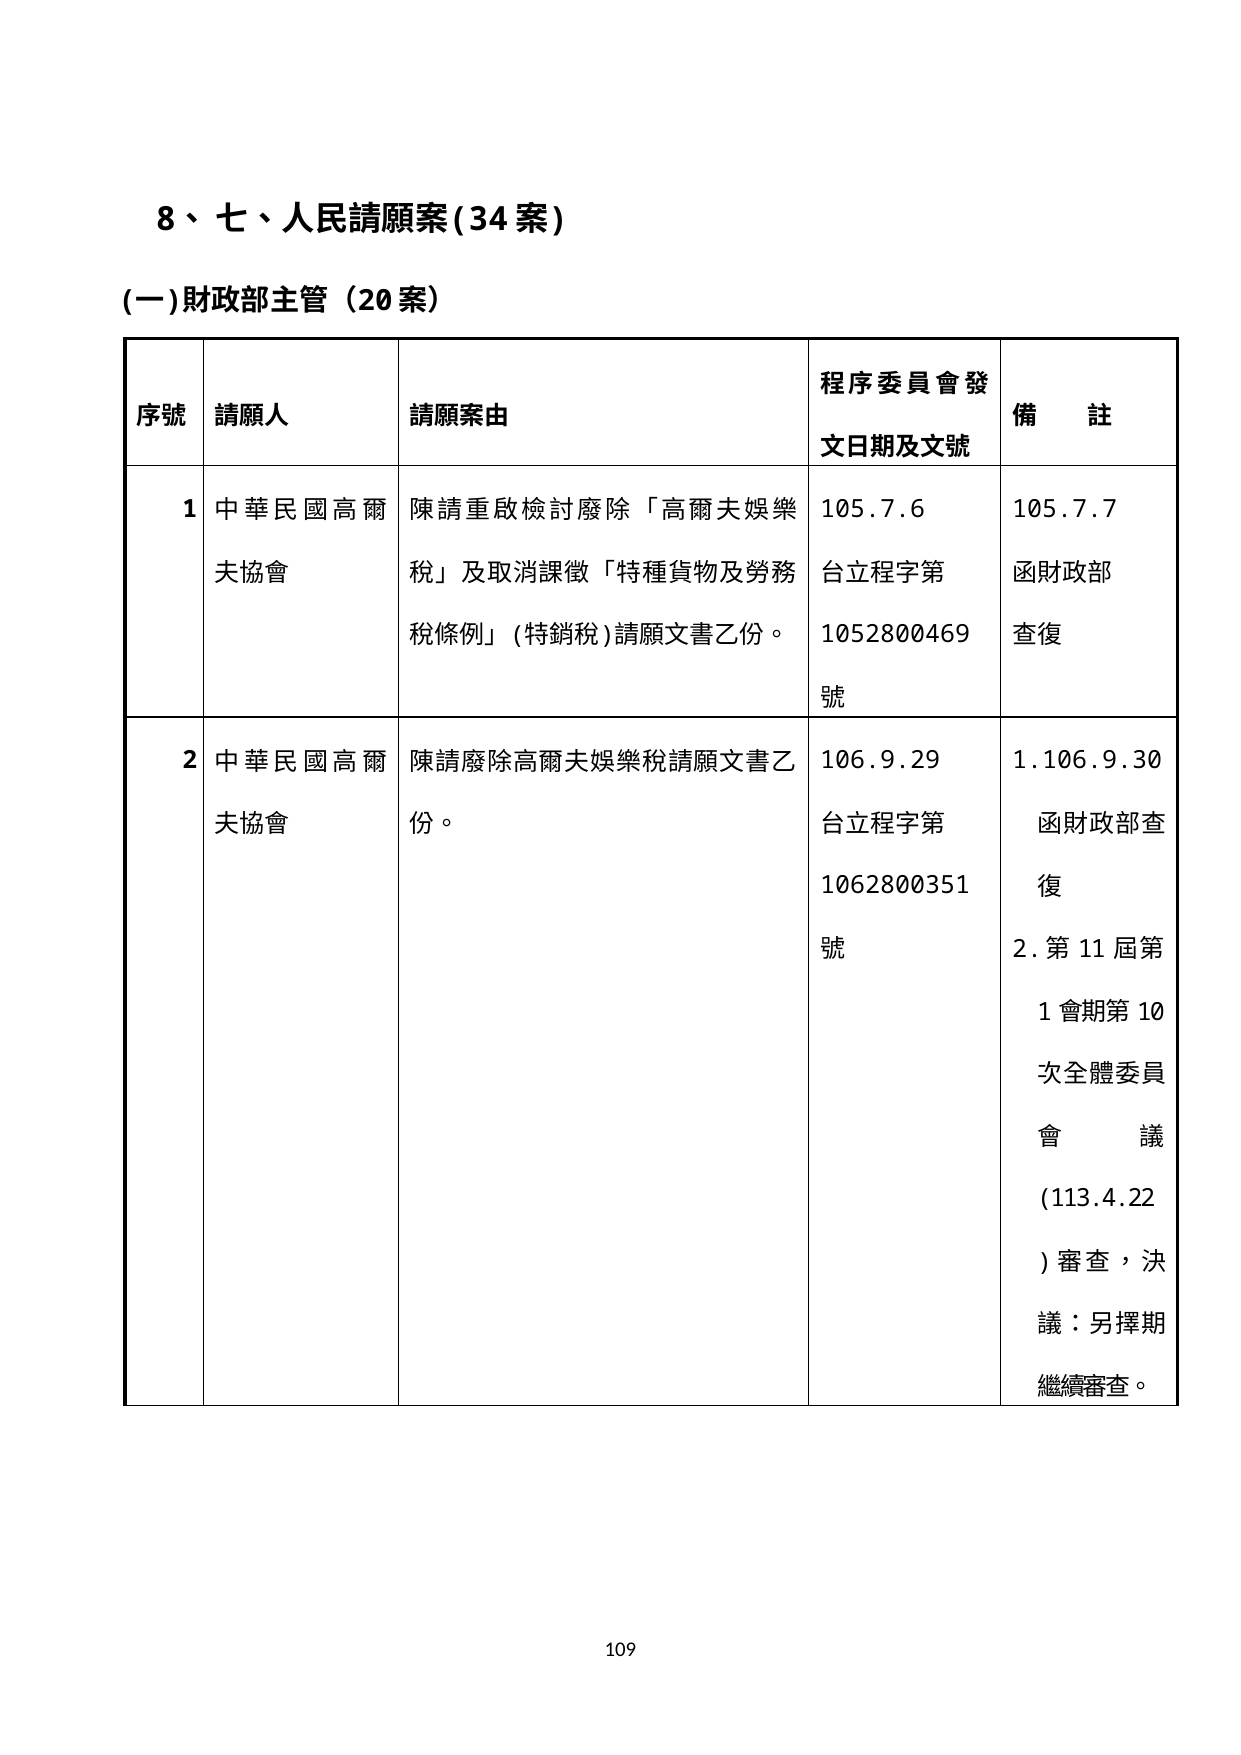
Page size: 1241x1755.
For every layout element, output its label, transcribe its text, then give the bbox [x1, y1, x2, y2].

table_cell 陳請重啟檢討廢除「高爾夫娛樂稅」及取消課徵「特種貨物及勞務稅條例」(特銷稅)請願文書乙份。 [399, 466, 808, 716]
table_cell [127, 466, 203, 716]
table_header 備 註 [1001, 340, 1176, 465]
table_cell 中華民國高爾夫協會 [204, 718, 398, 1405]
table_cell 陳請廢除高爾夫娛樂稅請願文書乙份。 [399, 718, 808, 1405]
table_header 請願人 [204, 340, 398, 465]
table_cell 105.7.6 台立程字第 1052800469號 [809, 466, 1000, 716]
subtitle (一)財政部主管（20案） [118, 256, 1122, 318]
table_cell 中華民國高爾夫協會 [204, 466, 398, 716]
table_cell 1.106.9.30函財政部查復 2.第11屆第1會期第10次全體委員會議(113.4.22)審查，決議：另擇期繼續審查。 [1001, 718, 1176, 1405]
table_header 請願案由 [399, 340, 808, 465]
subtitle 七、人民請願案(34案) [156, 175, 1122, 237]
table_header 序號 [127, 340, 203, 465]
table_cell [127, 718, 203, 1405]
table_cell 105.7.7 函財政部 查復 [1001, 466, 1176, 716]
table_header 程序委員會發文日期及文號 [809, 340, 1000, 465]
table_cell 106.9.29 台立程字第 1062800351號 [809, 718, 1000, 1405]
